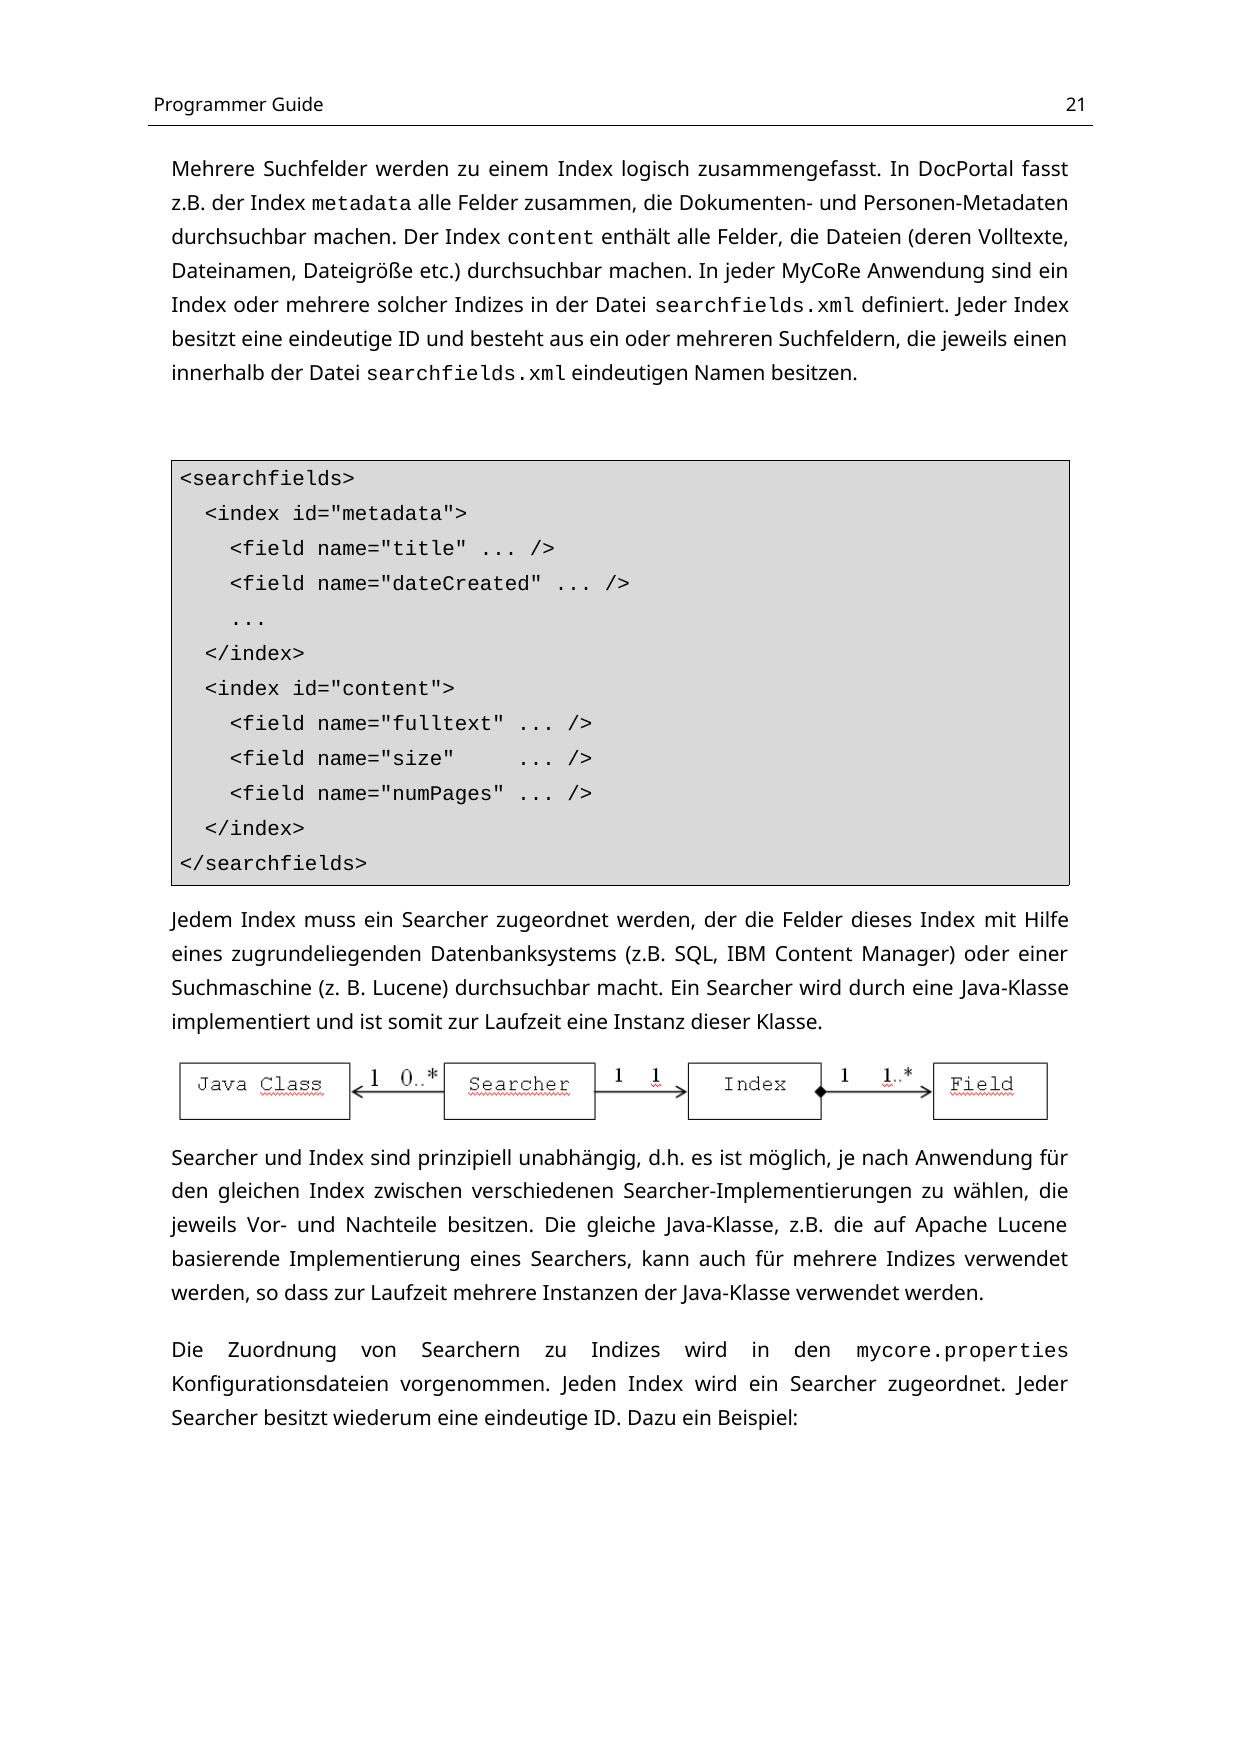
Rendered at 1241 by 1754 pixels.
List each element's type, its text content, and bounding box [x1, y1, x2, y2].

text <field name="title" ... /> [172, 530, 1069, 562]
text Searcher und Index sind prinzipiell unabhängig, d.h. es ist möglich, je nach Anwendung für den gleichen Index zwischen verschiedenen Searcher-Implementierungen zu wählen, die jeweils Vor- und Nachteile besitzen. Die gleiche Java-Klasse, z.B. die auf Apache Lucene basierende Implementierung eines Searchers, kann auch für mehrere Indizes verwendet werden, so dass zur Laufzeit mehrere Instanzen der Java-Klasse verwendet werden. [171, 1137, 1069, 1306]
text </index> [172, 635, 1069, 667]
text <index id="content"> [172, 670, 1069, 702]
text <field name="dateCreated" ... /> [172, 565, 1069, 597]
text <field name="fulltext" ... /> [172, 705, 1069, 737]
picture [171, 1035, 1069, 1137]
text <field name="numPages" ... /> [172, 775, 1069, 807]
text Mehrere Suchfelder werden zu einem Index logisch zusammengefasst. In DocPortal fasst z.B. der Index metadata alle Felder zusammen, die Dokumenten- und Personen-Metadaten durchsuchbar machen. Der Index content enthält alle Felder, die Dateien (deren Volltexte, Dateinamen, Dateigröße etc.) durchsuchbar machen. In jeder MyCoRe Anwendung sind ein Index oder mehrere solcher Indizes in der Datei searchfields.xml definiert. Jeder Index besitzt eine eindeutige ID und besteht aus ein oder mehreren Suchfeldern, die jeweils einen innerhalb der Datei searchfields.xml eindeutigen Namen besitzen. [171, 154, 1069, 387]
text <field name="size" ... /> [172, 740, 1069, 772]
text ... [172, 600, 1069, 632]
text <searchfields> [172, 461, 1069, 492]
text <index id="metadata"> [172, 495, 1069, 527]
text Die Zuordnung von Searchern zu Indizes wird in den mycore.properties Konfigurationsdateien vorgenommen. Jeden Index wird ein Searcher zugeordnet. Jeder Searcher besitzt wiederum eine eindeutige ID. Dazu ein Beispiel: [171, 1335, 1069, 1432]
text Jedem Index muss ein Searcher zugeordnet werden, der die Felder dieses Index mit Hilfe eines zugrundeliegenden Datenbanksystems (z.B. SQL, IBM Content Manager) oder einer Suchmaschine (z. B. Lucene) durchsuchbar macht. Ein Searcher wird durch eine Java-Klasse implementiert und ist somit zur Laufzeit eine Instanz dieser Klasse. [171, 905, 1069, 1035]
text </searchfields> [172, 845, 1069, 885]
text </index> [172, 810, 1069, 842]
